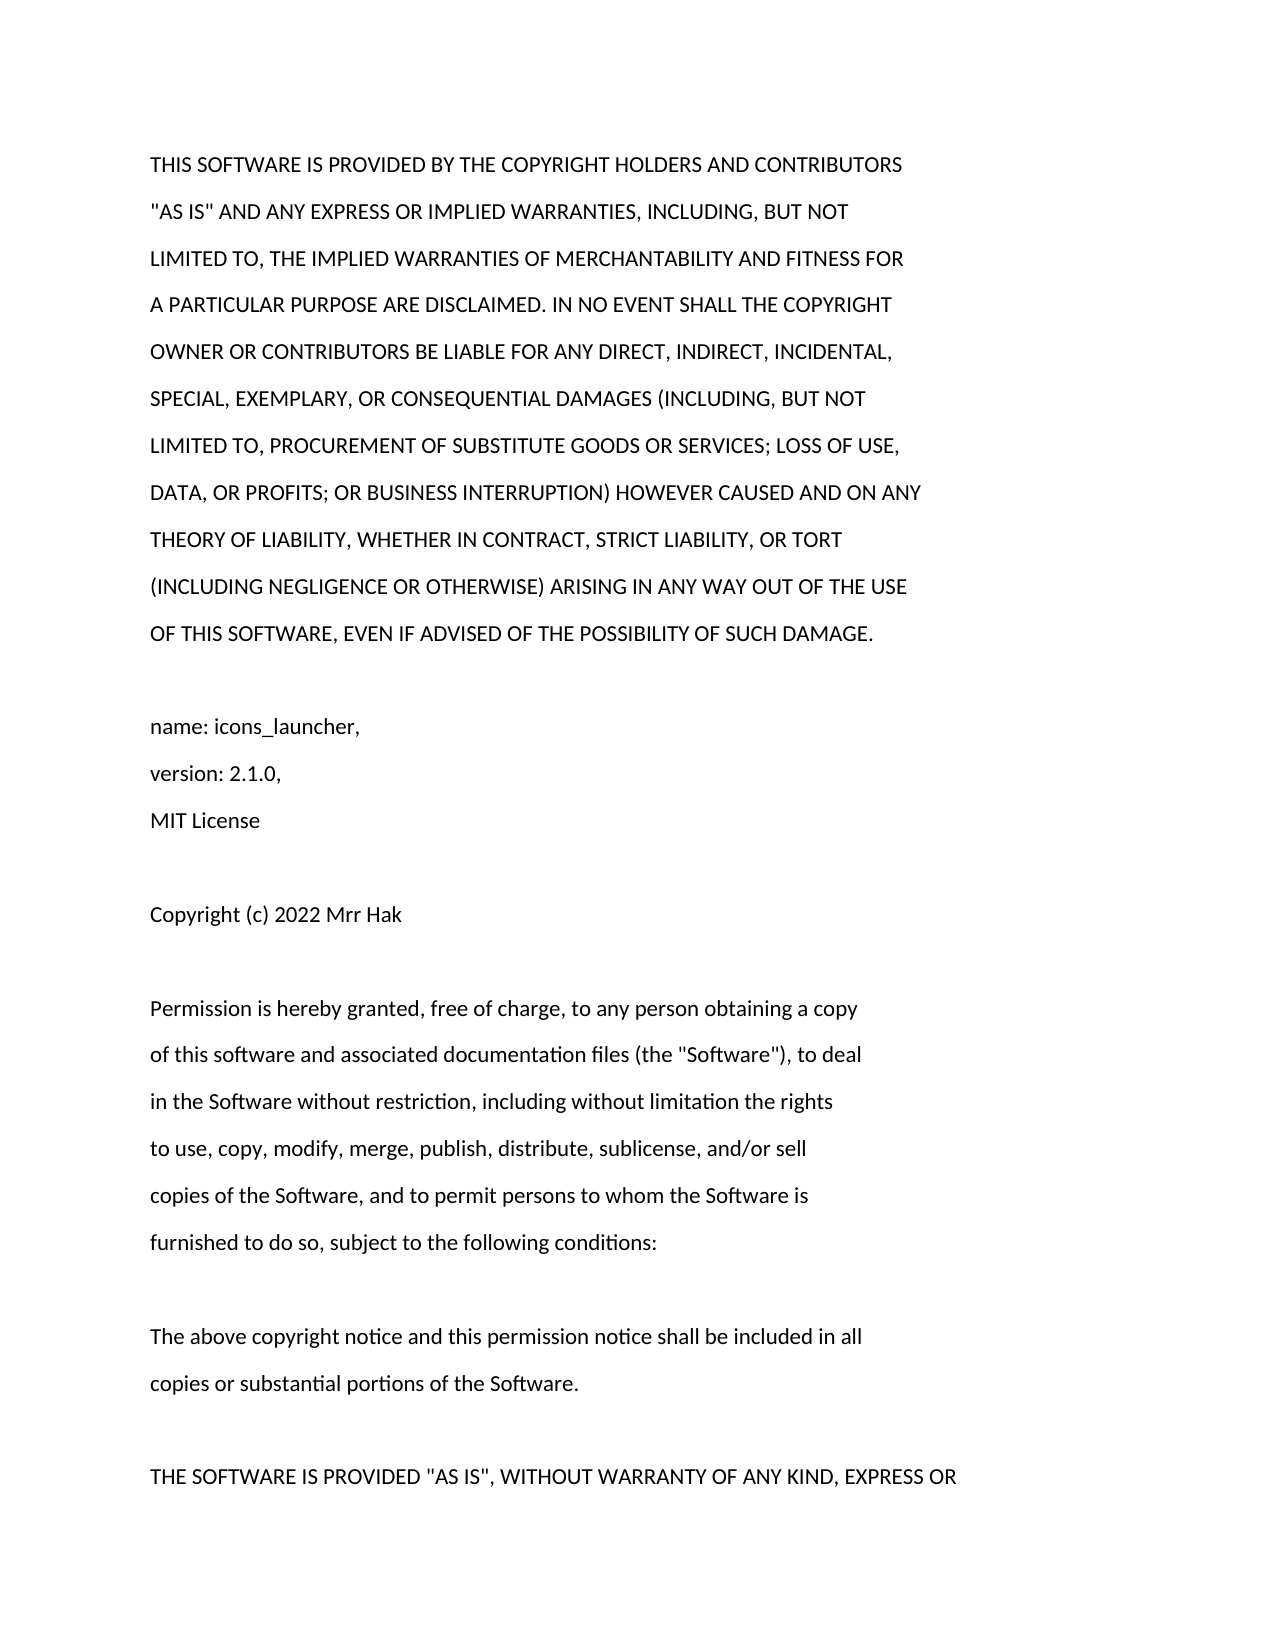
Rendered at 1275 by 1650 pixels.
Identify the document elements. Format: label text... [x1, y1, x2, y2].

text A PARTICULAR PURPOSE ARE DISCLAIMED. IN NO EVENT SHALL THE COPYRIGHT [150, 291, 1125, 319]
text Copyright (c) 2022 Mrr Hak [150, 900, 1125, 928]
text of this software and associated documentation files (the "Software"), to deal [150, 1041, 1125, 1069]
text LIMITED TO, THE IMPLIED WARRANTIES OF MERCHANTABILITY AND FITNESS FOR [150, 244, 1125, 272]
text The above copyright notice and this permission notice shall be included in all [150, 1322, 1125, 1350]
text furnished to do so, subject to the following conditions: [150, 1228, 1125, 1256]
text OWNER OR CONTRIBUTORS BE LIABLE FOR ANY DIRECT, INDIRECT, INCIDENTAL, [150, 337, 1125, 366]
text version: 2.1.0, [150, 759, 1125, 787]
text THIS SOFTWARE IS PROVIDED BY THE COPYRIGHT HOLDERS AND CONTRIBUTORS [150, 150, 1125, 178]
text OF THIS SOFTWARE, EVEN IF ADVISED OF THE POSSIBILITY OF SUCH DAMAGE. [150, 619, 1125, 647]
text to use, copy, modify, merge, publish, distribute, sublicense, and/or sell [150, 1134, 1125, 1162]
text SPECIAL, EXEMPLARY, OR CONSEQUENTIAL DAMAGES (INCLUDING, BUT NOT [150, 384, 1125, 412]
text DATA, OR PROFITS; OR BUSINESS INTERRUPTION) HOWEVER CAUSED AND ON ANY [150, 478, 1125, 506]
text Permission is hereby granted, free of charge, to any person obtaining a copy [150, 994, 1125, 1022]
text in the Software without restriction, including without limitation the rights [150, 1087, 1125, 1116]
text copies of the Software, and to permit persons to whom the Software is [150, 1181, 1125, 1209]
text THEORY OF LIABILITY, WHETHER IN CONTRACT, STRICT LIABILITY, OR TORT [150, 525, 1125, 553]
text name: icons_launcher, [150, 712, 1125, 741]
text (INCLUDING NEGLIGENCE OR OTHERWISE) ARISING IN ANY WAY OUT OF THE USE [150, 572, 1125, 600]
text copies or substantial portions of the Software. [150, 1369, 1125, 1397]
text "AS IS" AND ANY EXPRESS OR IMPLIED WARRANTIES, INCLUDING, BUT NOT [150, 197, 1125, 225]
text LIMITED TO, PROCUREMENT OF SUBSTITUTE GOODS OR SERVICES; LOSS OF USE, [150, 431, 1125, 459]
text THE SOFTWARE IS PROVIDED "AS IS", WITHOUT WARRANTY OF ANY KIND, EXPRESS OR [150, 1462, 1125, 1491]
text MIT License [150, 806, 1125, 834]
